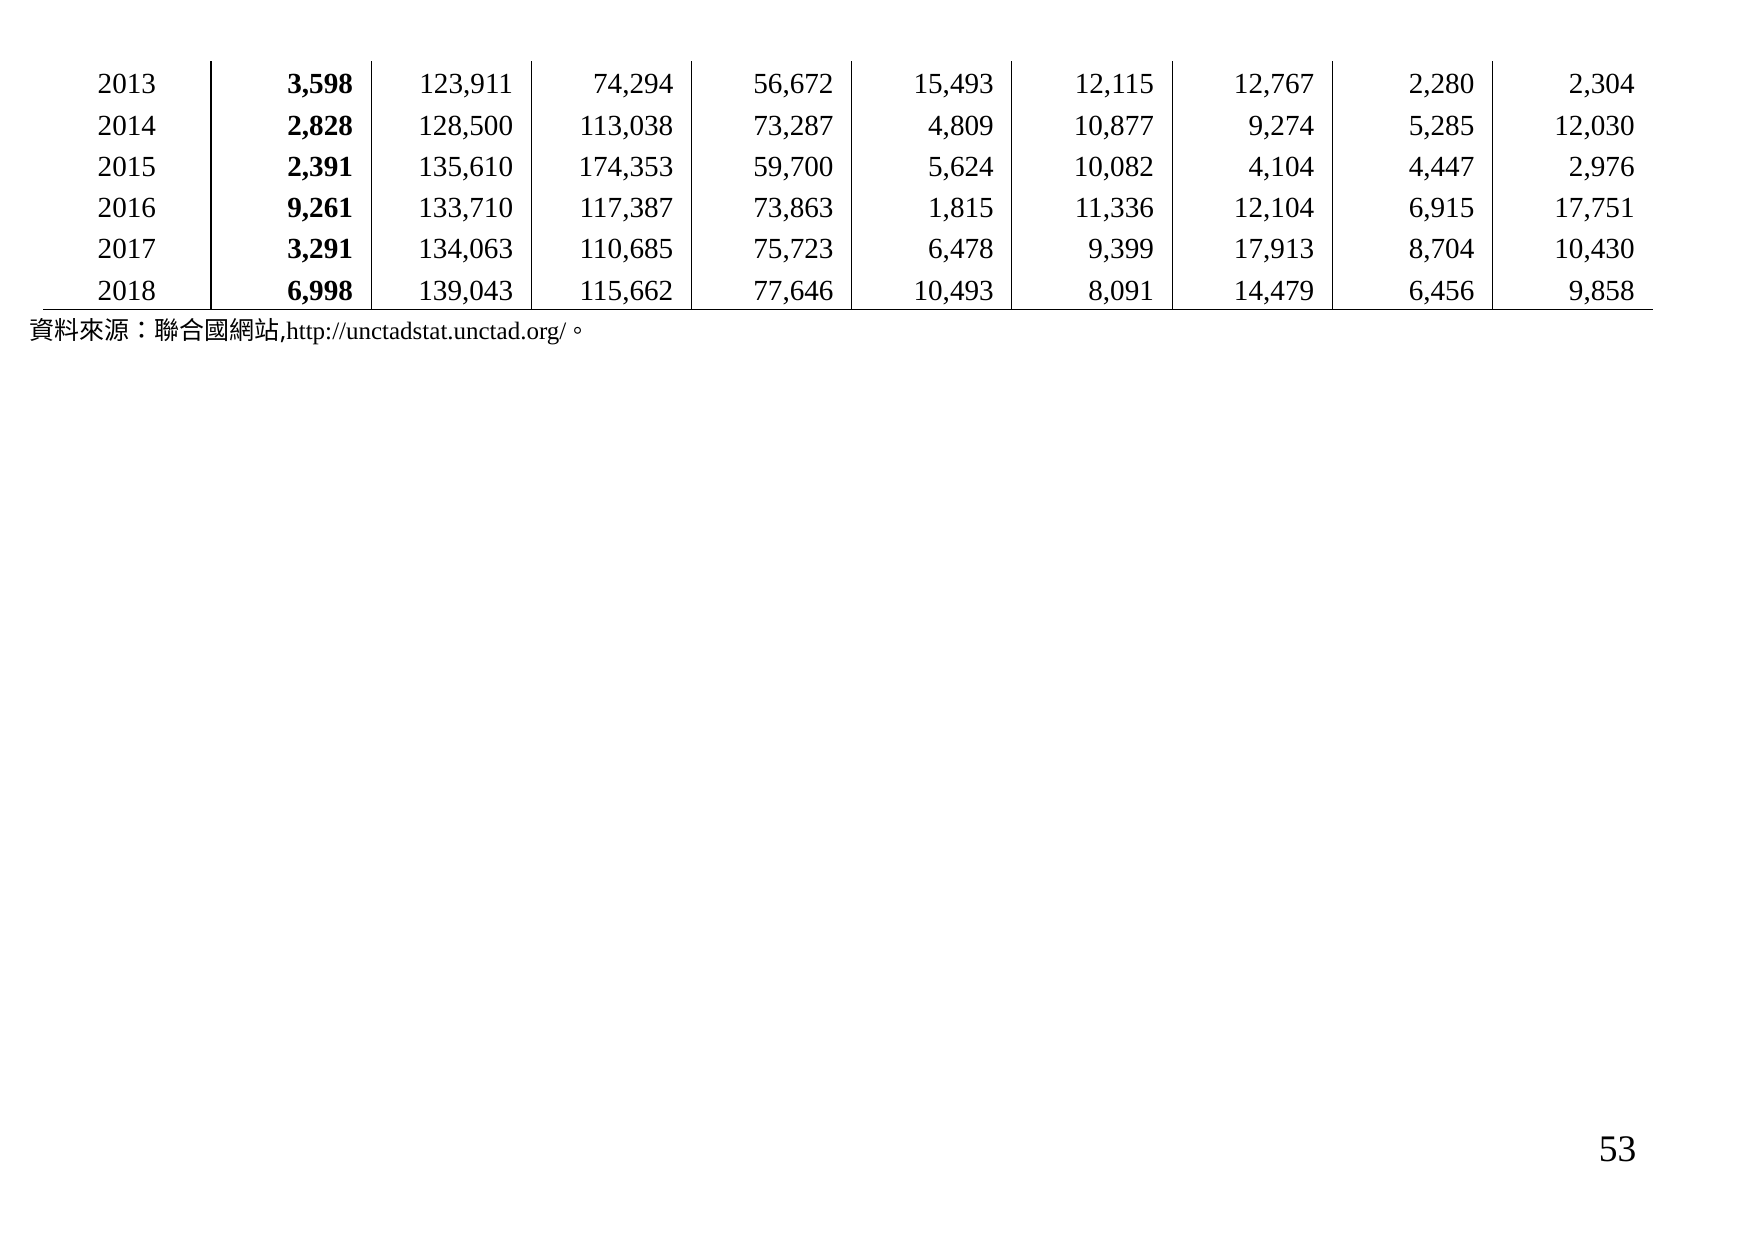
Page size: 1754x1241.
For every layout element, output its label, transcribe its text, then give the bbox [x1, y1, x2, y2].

table_cell 110,685 [532, 226, 691, 268]
table_cell 2,304 [1493, 61, 1653, 102]
table_cell 75,723 [692, 226, 851, 268]
table_cell 2017 [43, 226, 210, 268]
table_cell 2,976 [1493, 144, 1653, 185]
table_cell 2016 [43, 185, 210, 226]
table_cell 3,291 [212, 226, 371, 268]
table_cell 77,646 [692, 268, 851, 309]
table_cell 2,280 [1333, 61, 1492, 102]
table_cell 12,115 [1012, 61, 1172, 102]
table_cell 139,043 [372, 268, 531, 309]
table_cell 4,104 [1173, 144, 1332, 185]
table_cell 2013 [43, 61, 210, 102]
table_cell 123,911 [372, 61, 531, 102]
table_cell 115,662 [532, 268, 691, 309]
table_cell 59,700 [692, 144, 851, 185]
table_cell 3,598 [212, 61, 371, 102]
table_cell 73,863 [692, 185, 851, 226]
table_cell 5,285 [1333, 103, 1492, 144]
table_cell 74,294 [532, 61, 691, 102]
table_cell 135,610 [372, 144, 531, 185]
table_cell 128,500 [372, 103, 531, 144]
table_cell 12,030 [1493, 103, 1653, 144]
table_cell 10,430 [1493, 226, 1653, 268]
table_cell 2014 [43, 103, 210, 144]
table_cell 10,082 [1012, 144, 1172, 185]
text 資料來源：聯合國網站,http://unctadstat.unctad.org/。 [29, 310, 1636, 348]
table_cell 174,353 [532, 144, 691, 185]
table_cell 113,038 [532, 103, 691, 144]
table_cell 10,493 [852, 268, 1011, 309]
table_cell 56,672 [692, 61, 851, 102]
table_cell 12,104 [1173, 185, 1332, 226]
table_cell 17,913 [1173, 226, 1332, 268]
table_cell 2018 [43, 268, 210, 309]
table_cell 14,479 [1173, 268, 1332, 309]
table_cell 9,274 [1173, 103, 1332, 144]
table_cell 9,858 [1493, 268, 1653, 309]
table_cell 11,336 [1012, 185, 1172, 226]
table_cell 2,828 [212, 103, 371, 144]
table_cell 73,287 [692, 103, 851, 144]
table_cell 9,261 [212, 185, 371, 226]
table_cell 6,998 [212, 268, 371, 309]
table_cell 2015 [43, 144, 210, 185]
table_cell 117,387 [532, 185, 691, 226]
table_cell 8,704 [1333, 226, 1492, 268]
table_cell 133,710 [372, 185, 531, 226]
table_cell 12,767 [1173, 61, 1332, 102]
table_cell 5,624 [852, 144, 1011, 185]
table_cell 134,063 [372, 226, 531, 268]
table_cell 6,456 [1333, 268, 1492, 309]
table_cell 10,877 [1012, 103, 1172, 144]
table_cell 2,391 [212, 144, 371, 185]
table_cell 4,447 [1333, 144, 1492, 185]
table_cell 6,915 [1333, 185, 1492, 226]
table_cell 6,478 [852, 226, 1011, 268]
table_cell 4,809 [852, 103, 1011, 144]
table_cell 1,815 [852, 185, 1011, 226]
table_cell 9,399 [1012, 226, 1172, 268]
table_cell 17,751 [1493, 185, 1653, 226]
table_cell 8,091 [1012, 268, 1172, 309]
table_cell 15,493 [852, 61, 1011, 102]
